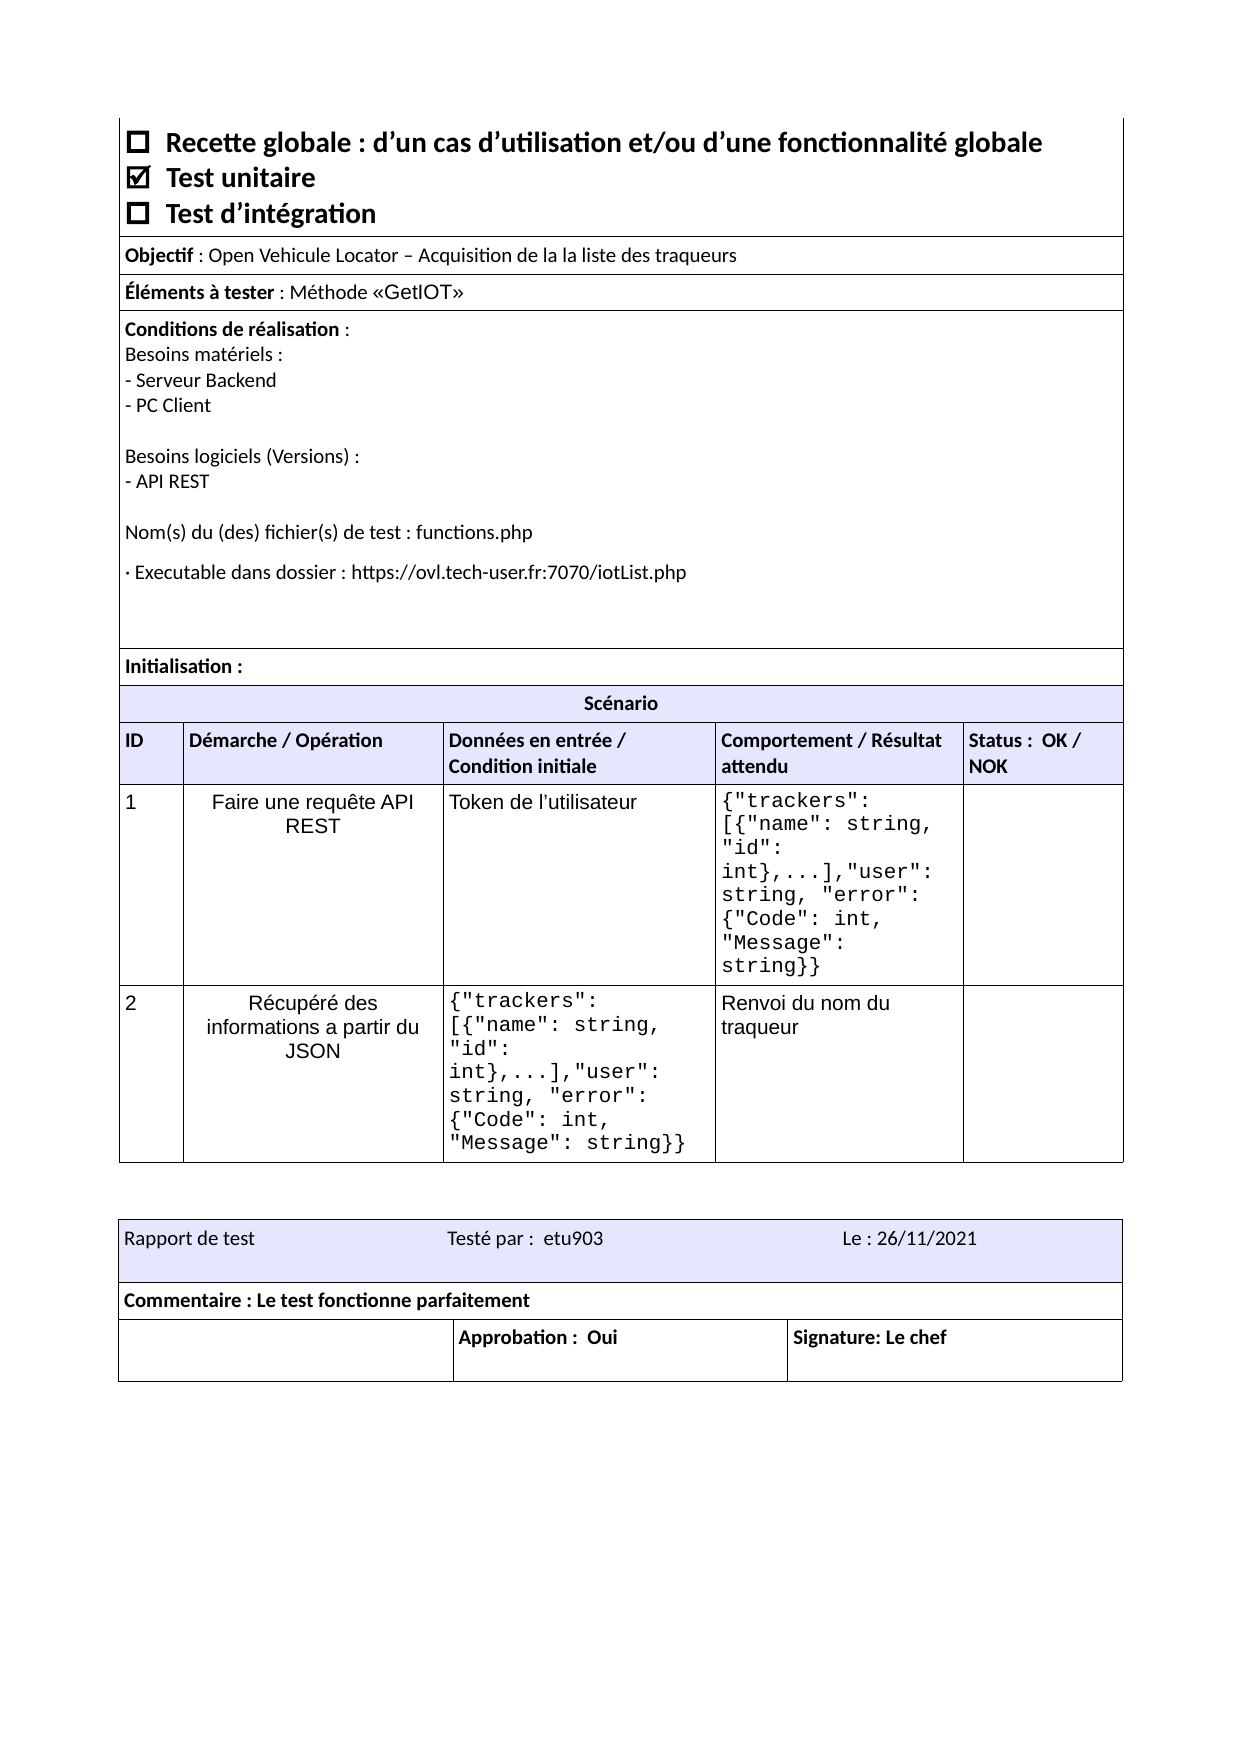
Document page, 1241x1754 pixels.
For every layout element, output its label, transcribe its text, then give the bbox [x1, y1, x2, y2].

table_cell Initialisation : [120, 649, 1123, 684]
table_cell Comportement / Résultat attendu [716, 723, 963, 784]
table_cell Renvoi du nom du traqueur [716, 986, 963, 1162]
table_cell 1 [120, 785, 183, 985]
table_cell Faire une requête API REST [184, 785, 443, 985]
table_cell {"trackers": [{"name": string, "id": int},...],"user": string, "error": {"Code": int, "Message": string}} [716, 785, 963, 985]
table_cell Démarche / Opération [184, 723, 443, 784]
table_cell Approbation : Oui [454, 1320, 787, 1381]
table_cell Récupéré des informations a partir du JSON [184, 986, 443, 1162]
table_cell Commentaire : Le test fonctionne parfaitement [119, 1283, 1122, 1319]
table_cell [964, 986, 1123, 1162]
table_cell Conditions de réalisation : Besoins matériels : - Serveur Backend - PC Client Besoins logiciels (Versions) : - API REST Nom(s) du (des) fichier(s) de test : functions.php · Executable dans dossier : https://ovl.tech-user.fr:7070/iotList.php [120, 311, 1123, 648]
table_cell Token de l’utilisateur [444, 785, 715, 985]
table_cell Données en entrée / Condition initiale [444, 723, 715, 784]
table_cell 2 [120, 986, 183, 1162]
table_header Rapport de test Testé par : etu903 Le : 26/11/2021 [119, 1220, 1122, 1282]
table_cell {"trackers": [{"name": string, "id": int},...],"user": string, "error": {"Code": int, "Message": string}} [444, 986, 715, 1162]
table_cell Objectif : Open Vehicule Locator – Acquisition de la la liste des traqueurs [120, 237, 1123, 273]
table_cell [964, 785, 1123, 985]
table_cell ID [120, 723, 183, 784]
table_cell Scénario [120, 686, 1123, 722]
table_header  Recette globale : d’un cas d’utilisation et/ou d’une fonctionnalité globale  Test unitaire  Test d’intégration [120, 118, 1123, 236]
table_cell Éléments à tester : Méthode «GetIOT» [120, 275, 1123, 310]
table_cell Signature: Le chef [788, 1320, 1122, 1381]
table_cell Status : OK / NOK [964, 723, 1123, 784]
table_cell [119, 1320, 453, 1381]
